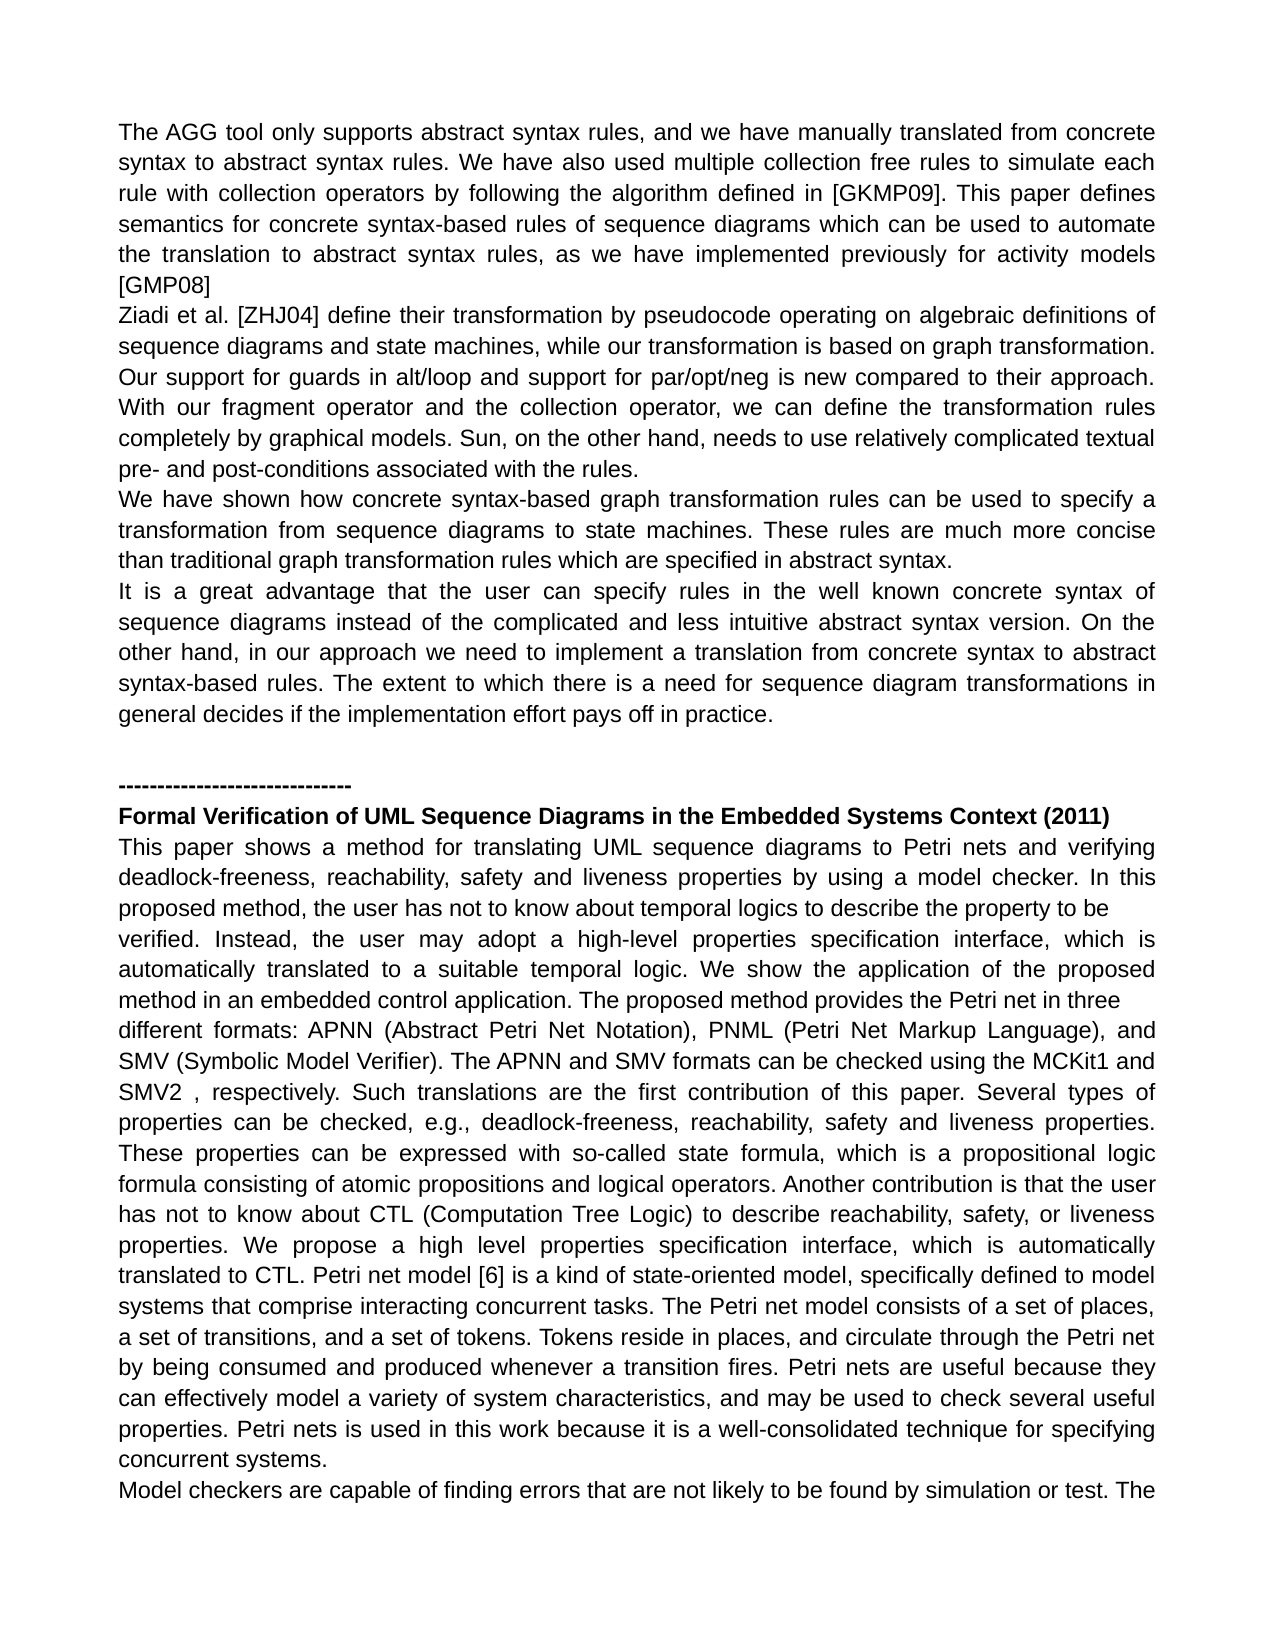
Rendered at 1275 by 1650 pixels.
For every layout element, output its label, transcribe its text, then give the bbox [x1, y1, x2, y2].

text different formats: APNN (Abstract Petri Net Notation), PNML (Petri Net Markup Language), and SMV (Symbolic Model Verifier). The APNN and SMV formats can be checked using the MCKit1 and SMV2 , respectively. Such translations are the first contribution of this paper. Several types of properties can be checked, e.g., deadlock-freeness, reachability, safety and liveness properties. These properties can be expressed with so-called state formula, which is a propositional logic formula consisting of atomic propositions and logical operators. Another contribution is that the user has not to know about CTL (Computation Tree Logic) to describe reachability, safety, or liveness properties. We propose a high level properties specification interface, which is automatically translated to CTL. Petri net model [6] is a kind of state-oriented model, specifically defined to model systems that comprise interacting concurrent tasks. The Petri net model consists of a set of places, a set of transitions, and a set of tokens. Tokens reside in places, and circulate through the Petri net by being consumed and produced whenever a transition fires. Petri nets are useful because they can effectively model a variety of system characteristics, and may be used to check several useful properties. Petri nets is used in this work because it is a well-consolidated technique for specifying concurrent systems. [118, 1017, 1157, 1472]
text It is a great advantage that the user can specify rules in the well known concrete syntax of sequence diagrams instead of the complicated and less intuitive abstract syntax version. On the other hand, in our approach we need to implement a translation from concrete syntax to abstract syntax-based rules. The extent to which there is a need for sequence diagram transformations in general decides if the implementation effort pays off in practice. [118, 577, 1157, 727]
text The AGG tool only supports abstract syntax rules, and we have manually translated from concrete syntax to abstract syntax rules. We have also used multiple collection free rules to simulate each rule with collection operators by following the algorithm defined in [GKMP09]. This paper defines semantics for concrete syntax-based rules of sequence diagrams which can be used to automate the translation to abstract syntax rules, as we have implemented previously for activity models [GMP08] [118, 118, 1157, 298]
text We have shown how concrete syntax-based graph transformation rules can be used to specify a transformation from sequence diagrams to state machines. These rules are much more concise than traditional graph transformation rules which are specified in abstract syntax. [118, 486, 1157, 574]
text Ziadi et al. [ZHJ04] define their transformation by pseudocode operating on algebraic definitions of sequence diagrams and state machines, while our transformation is based on graph transformation. Our support for guards in alt/loop and support for par/opt/neg is new compared to their approach. With our fragment operator and the collection operator, we can define the transformation rules completely by graphical models. Sun, on the other hand, needs to use relatively complicated textual pre- and post-conditions associated with the rules. [118, 302, 1157, 482]
text Formal Verification of UML Sequence Diagrams in the Embedded Systems Context (2011) [118, 802, 1157, 829]
text ------------------------------ [118, 772, 1157, 799]
text verified. Instead, the user may adopt a high-level properties specification interface, which is automatically translated to a suitable temporal logic. We show the application of the proposed method in an embedded control application. The proposed method provides the Petri net in three [118, 925, 1157, 1013]
text Model checkers are capable of finding errors that are not likely to be found by simulation or test. The [118, 1476, 1157, 1503]
text This paper shows a method for translating UML sequence diagrams to Petri nets and verifying deadlock-freeness, reachability, safety and liveness properties by using a model checker. In this proposed method, the user has not to know about temporal logics to describe the property to be [118, 833, 1157, 921]
